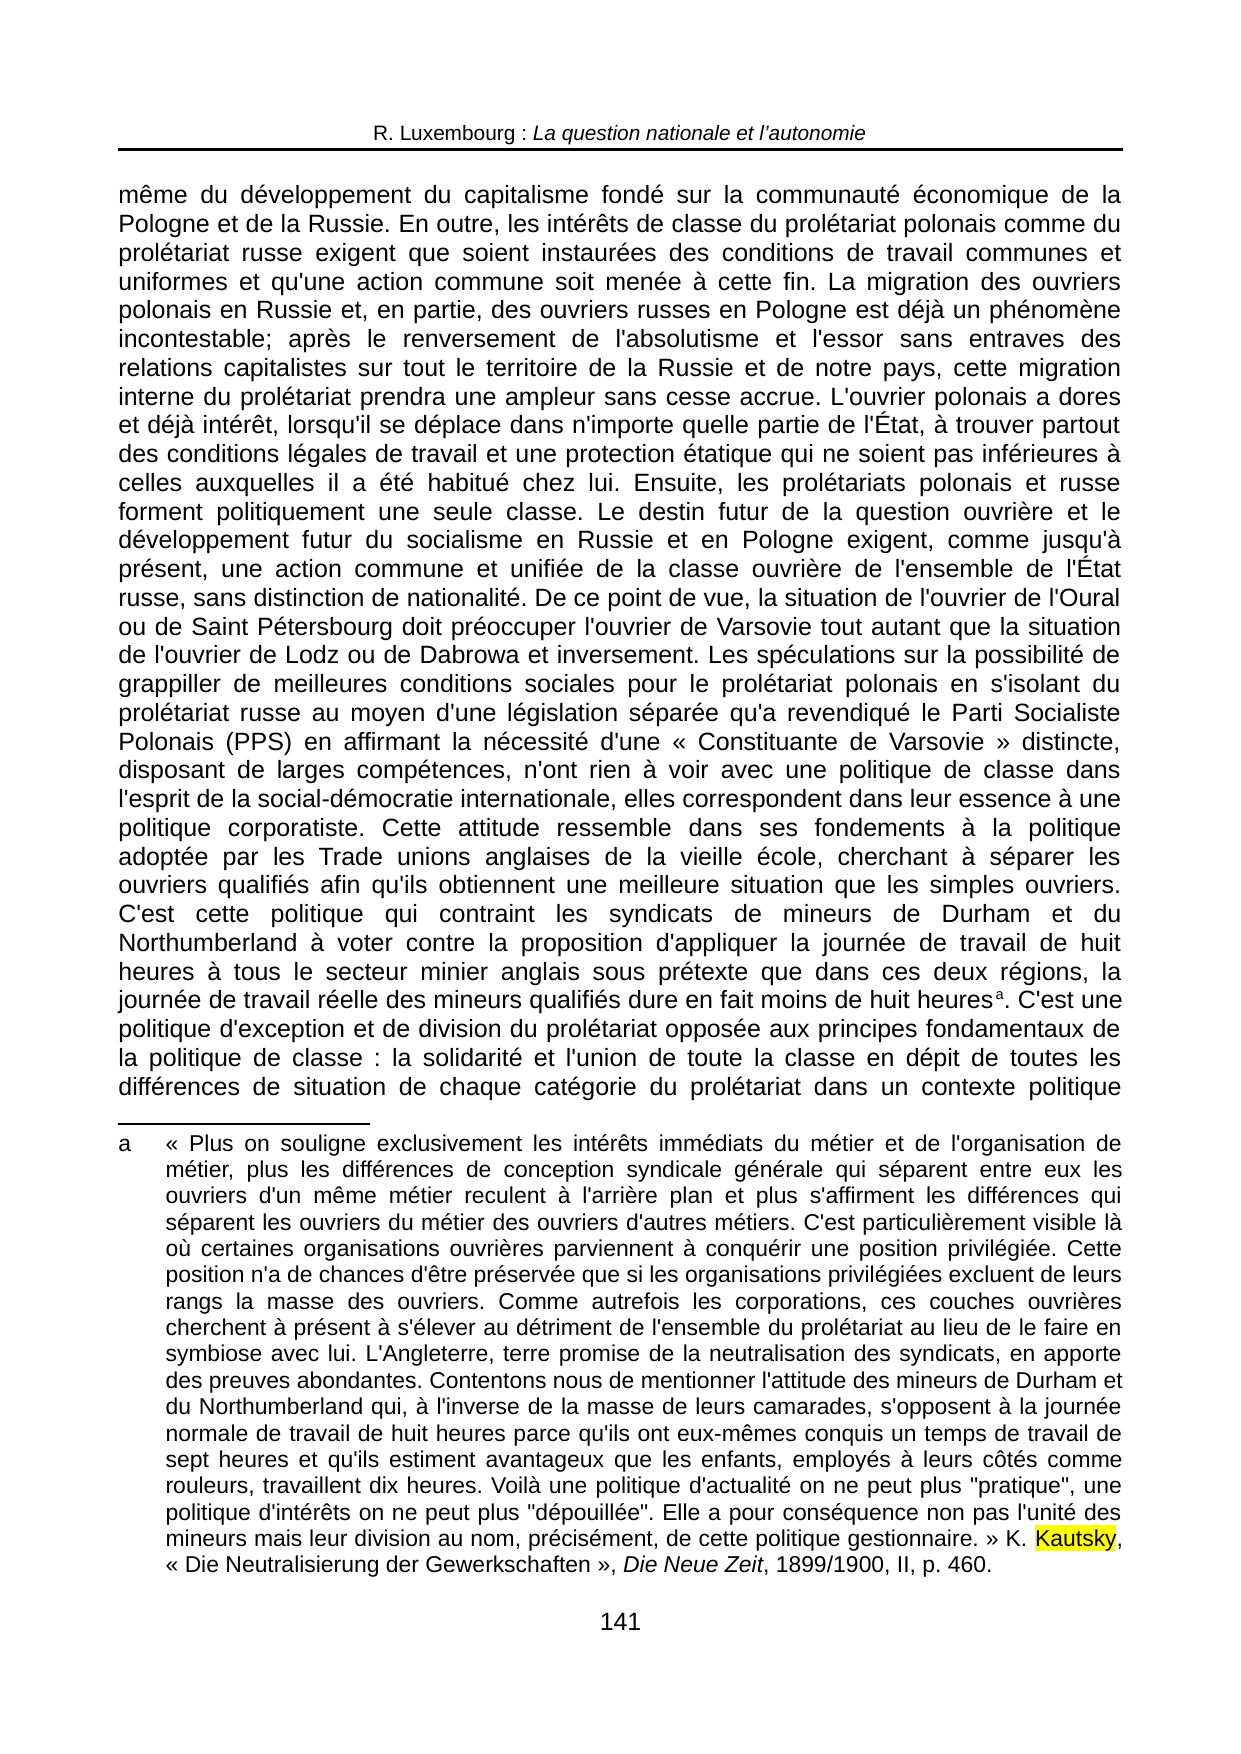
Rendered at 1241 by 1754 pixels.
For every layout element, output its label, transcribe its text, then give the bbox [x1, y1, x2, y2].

text « Plus on souligne exclusivement les intérêts immédiats du métier et de l'organisation de métier, plus les différences de conception syndicale générale qui séparent entre eux les ouvriers d'un même métier reculent à l'arrière plan et plus s'affirment les différences qui séparent les ouvriers du métier des ouvriers d'autres métiers. C'est particulièrement visible là où certaines organisations ouvrières parviennent à conquérir une position privilégiée. Cette position n'a de chances d'être préservée que si les organisations privilégiées excluent de leurs rangs la masse des ouvriers. Comme autrefois les corporations, ces couches ouvrières cherchent à présent à s'élever au détriment de l'ensemble du prolétariat au lieu de le faire en symbiose avec lui. L'Angleterre, terre promise de la neutralisation des syndicats, en apporte des preuves abondantes. Contentons nous de mentionner l'attitude des mineurs de Durham et du Northumberland qui, à l'inverse de la masse de leurs camarades, s'opposent à la journée normale de travail de huit heures parce qu'ils ont eux-mêmes conquis un temps de travail de sept heures et qu'ils estiment avantageux que les enfants, employés à leurs côtés comme rouleurs, travaillent dix heures. Voilà une politique d'actualité on ne peut plus "pratique", une politique d'intérêts on ne peut plus "dépouillée". Elle a pour conséquence non pas l'unité des mineurs mais leur division au nom, précisément, de cette politique gestionnaire. » K. Kautsky, « Die Neutralisierung der Gewerkschaften », Die Neue Zeit, 1899/1900, II, p. 460. [118, 1129, 1123, 1578]
text même du développement du capitalisme fondé sur la communauté économique de la Pologne et de la Russie. En outre, les intérêts de classe du prolétariat polonais comme du prolétariat russe exigent que soient instaurées des conditions de travail communes et uniformes et qu'une action commune soit menée à cette fin. La migration des ouvriers polonais en Russie et, en partie, des ouvriers russes en Pologne est déjà un phénomène incontestable; après le renversement de l'absolutisme et l'essor sans entraves des relations capitalistes sur tout le territoire de la Russie et de notre pays, cette migration interne du prolétariat prendra une ampleur sans cesse accrue. L'ouvrier polonais a dores et déjà intérêt, lorsqu'il se déplace dans n'importe quelle partie de l'État, à trouver partout des conditions légales de travail et une protection étatique qui ne soient pas inférieures à celles auxquelles il a été habitué chez lui. Ensuite, les prolétariats polonais et russe forment politiquement une seule classe. Le destin futur de la question ouvrière et le développement futur du socialisme en Russie et en Pologne exigent, comme jusqu'à présent, une action commune et unifiée de la classe ouvrière de l'ensemble de l'État russe, sans distinction de nationalité. De ce point de vue, la situation de l'ouvrier de l'Oural ou de Saint Pétersbourg doit préoccuper l'ouvrier de Varsovie tout autant que la situation de l'ouvrier de Lodz ou de Dabrowa et inversement. Les spéculations sur la possibilité de grappiller de meilleures conditions sociales pour le prolétariat polonais en s'isolant du prolétariat russe au moyen d'une législation séparée qu'a revendiqué le Parti Socialiste Polonais (PPS) en affirmant la nécessité d'une « Constituante de Varsovie » distincte, disposant de larges compétences, n'ont rien à voir avec une politique de classe dans l'esprit de la social-démocratie internationale, elles correspondent dans leur essence à une politique corporatiste. Cette attitude ressemble dans ses fondements à la politique adoptée par les Trade unions anglaises de la vieille école, cherchant à séparer les ouvriers qualifiés afin qu'ils obtiennent une meilleure situation que les simples ouvriers. C'est cette politique qui contraint les syndicats de mineurs de Durham et du Northumberland à voter contre la proposition d'appliquer la journée de travail de huit heures à tous le secteur minier anglais sous prétexte que dans ces deux régions, la journée de travail réelle des mineurs qualifiés dure en fait moins de huit heures. C'est une politique d'exception et de division du prolétariat opposée aux principes fondamentaux de la politique de classe : la solidarité et l'union de toute la classe en dépit de toutes les différences de situation de chaque catégorie du prolétariat dans un contexte politique [118, 181, 1123, 1101]
